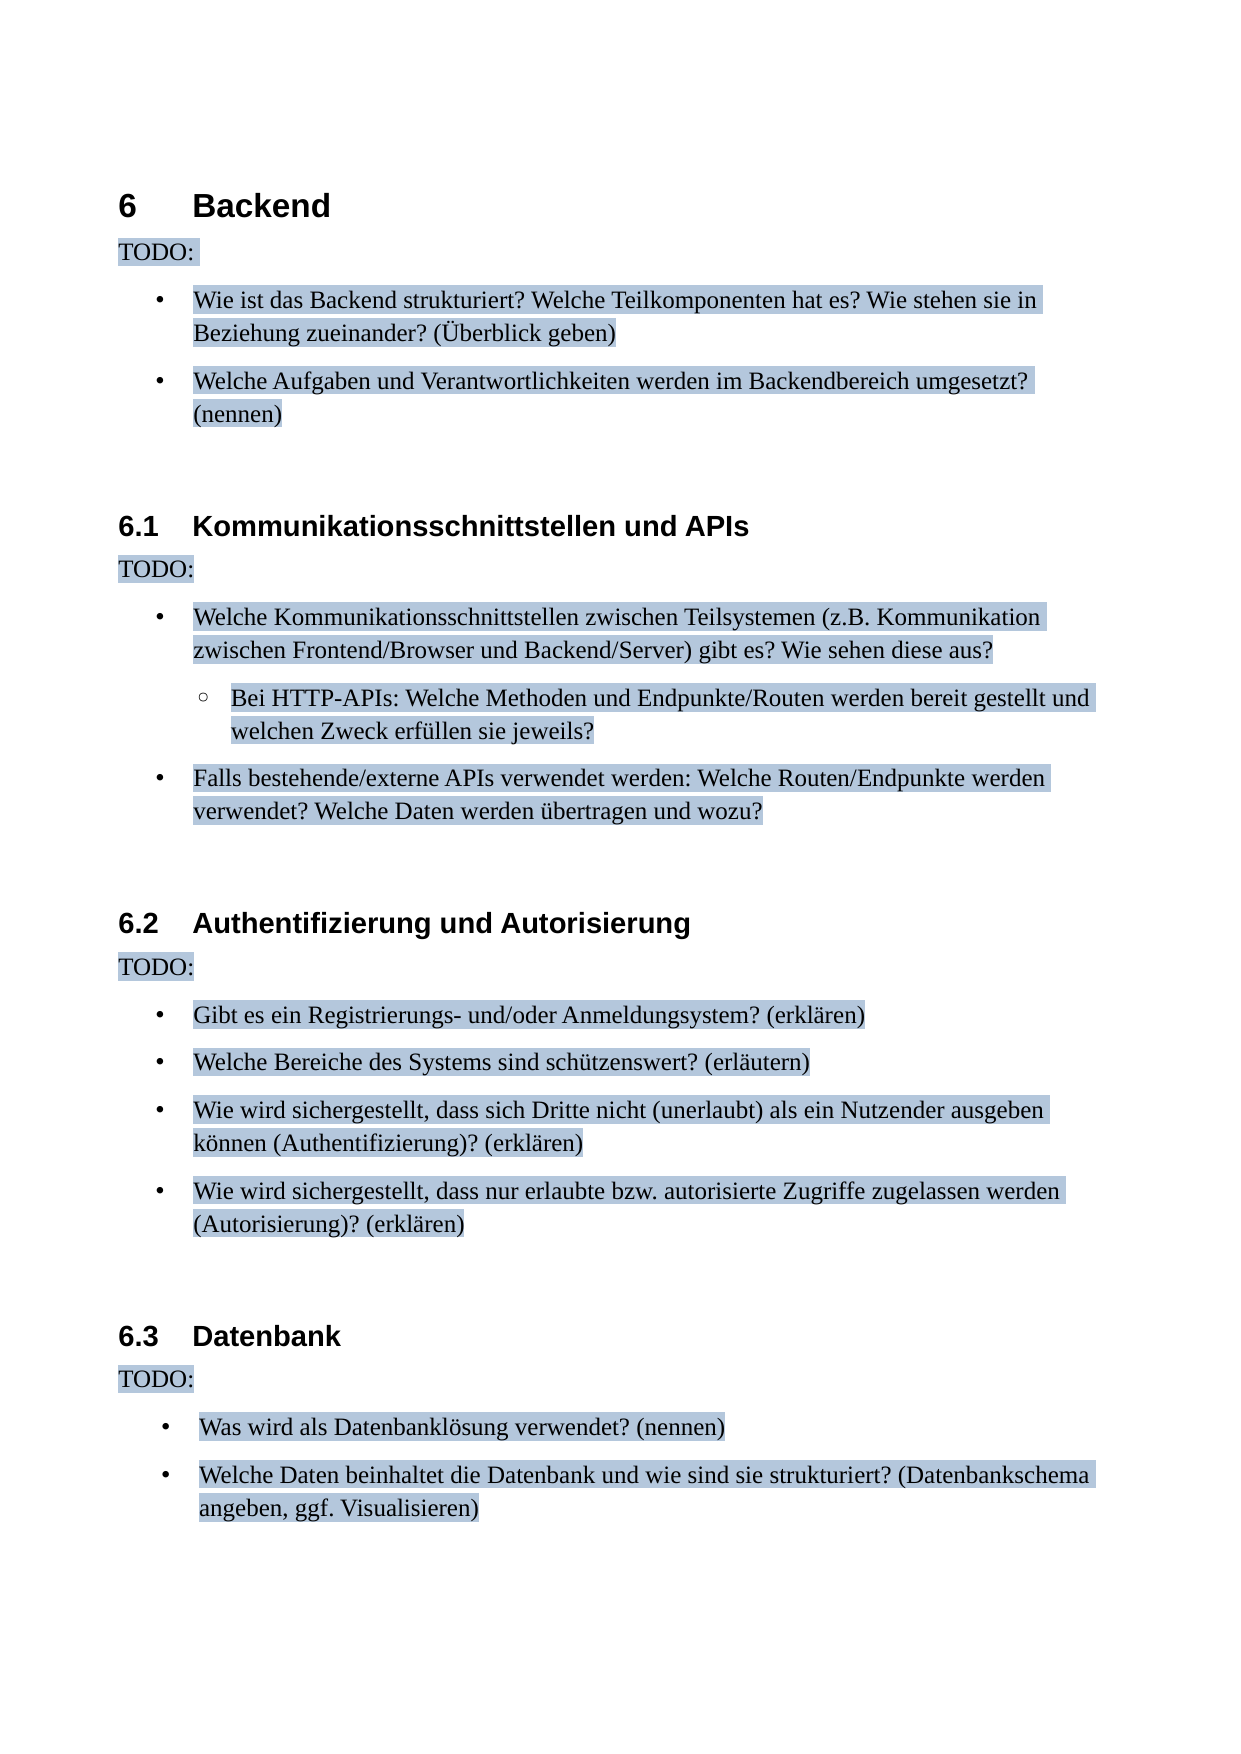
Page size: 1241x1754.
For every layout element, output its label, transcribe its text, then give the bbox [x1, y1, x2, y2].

text TODO: [118, 554, 1122, 583]
subtitle Kommunikationsschnittstellen und APIs [118, 508, 1122, 542]
list Welche Daten beinhaltet die Datenbank und wie sind sie strukturiert? (Datenbankschema angeben, ggf. Visualisieren) [161, 1460, 1122, 1522]
list Falls bestehende/externe APIs verwendet werden: Welche Routen/Endpunkte werden verwendet? Welche Daten werden übertragen und wozu? [156, 763, 1122, 825]
text TODO: [118, 237, 1122, 266]
list Gibt es ein Registrierungs- und/oder Anmeldungsystem? (erklären) [156, 1000, 1122, 1029]
list Was wird als Datenbanklösung verwendet? (nennen) [161, 1412, 1122, 1441]
list Welche Bereiche des Systems sind schützenswert? (erläutern) [156, 1047, 1122, 1076]
subtitle Authentifizierung und Autorisierung [118, 906, 1122, 940]
list Welche Kommunikationsschnittstellen zwischen Teilsystemen (z.B. Kommunikation zwischen Frontend/Browser und Backend/Server) gibt es? Wie sehen diese aus? [156, 602, 1122, 664]
text TODO: [118, 1364, 1122, 1393]
list Wie wird sichergestellt, dass nur erlaubte bzw. autorisierte Zugriffe zugelassen werden (Autorisierung)? (erklären) [156, 1176, 1122, 1237]
list Wie ist das Backend strukturiert? Welche Teilkomponenten hat es? Wie stehen sie in Beziehung zueinander? (Überblick geben) [156, 285, 1122, 347]
subtitle Datenbank [118, 1318, 1122, 1352]
list Bei HTTP-APIs: Welche Methoden und Endpunkte/Routen werden bereit gestellt und welchen Zweck erfüllen sie jeweils? [193, 683, 1122, 744]
list Welche Aufgaben und Verantwortlichkeiten werden im Backendbereich umgesetzt? (nennen) [156, 366, 1122, 427]
subtitle Backend [118, 187, 1122, 225]
text TODO: [118, 952, 1122, 981]
list Wie wird sichergestellt, dass sich Dritte nicht (unerlaubt) als ein Nutzender ausgeben können (Authentifizierung)? (erklären) [156, 1095, 1122, 1157]
